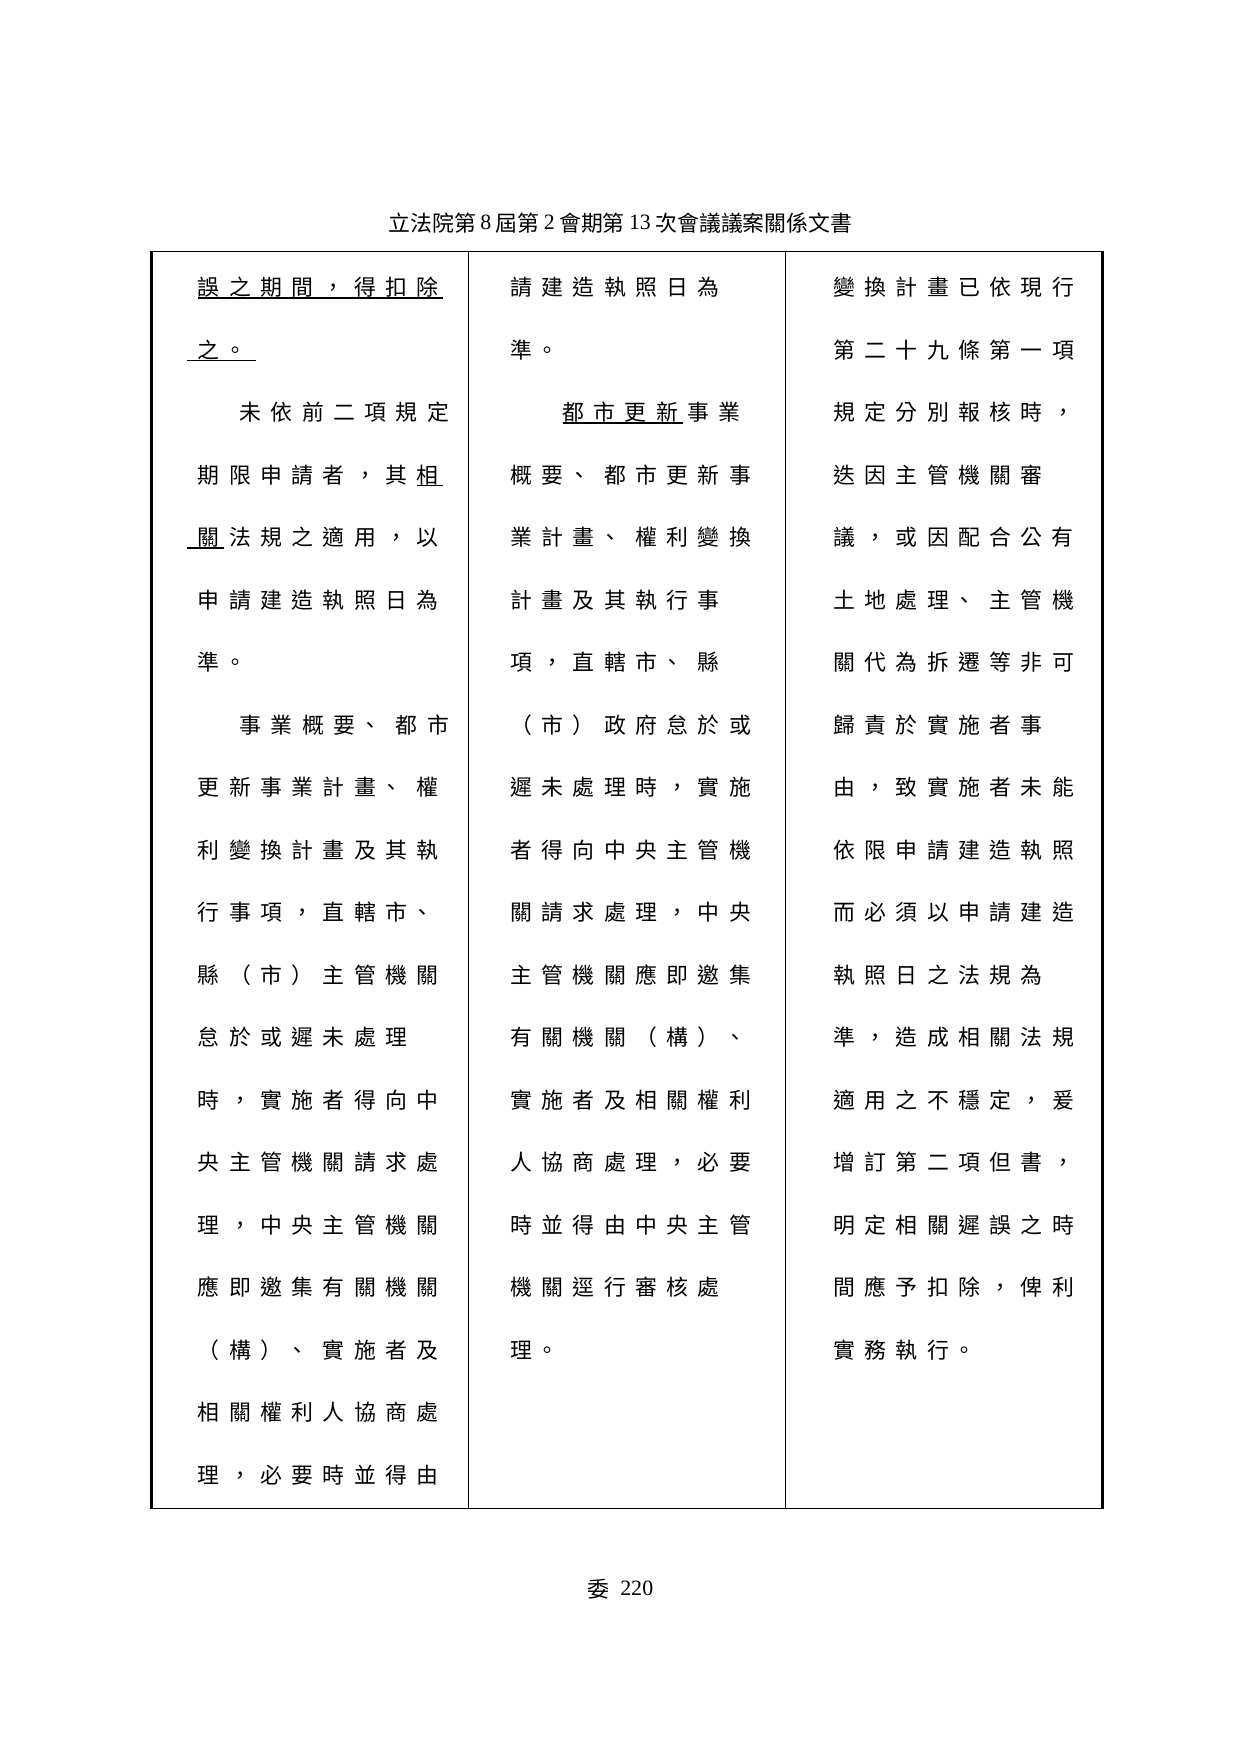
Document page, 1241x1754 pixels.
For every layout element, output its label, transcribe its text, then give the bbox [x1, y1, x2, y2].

table_cell 變換計畫已依現行第二十九條第一項規定分別報核時，迭因主管機關審議，或因配合公有土地處理、主管機關代為拆遷等非可歸責於實施者事由，致實施者未能依限申請建造執照而必須以申請建造執照日之法規為準，造成相關法規適用之不穩定，爰增訂第二項但書，明定相關遲誤之時間應予扣除，俾利實務執行。 [786, 252, 1101, 1508]
table_cell 請建造執照日為準。 都市更新事業概要、都市更新事業計畫、權利變換計畫及其執行事項，直轄市、縣（市）政府怠於或遲未處理時，實施者得向中央主管機關請求處理，中央主管機關應即邀集有關機關（構）、實施者及相關權利人協商處理，必要時並得由中央主管機關逕行審核處理。 [469, 252, 785, 1508]
table_cell 誤之期間，得扣除之。 未依前二項規定期限申請者，其相關法規之適用，以申請建造執照日為準。 事業概要、都市更新事業計畫、權利變換計畫及其執行事項，直轄市、縣（市）主管機關怠於或遲未處理時，實施者得向中央主管機關請求處理，中央主管機關應即邀集有關機關（構）、實施者及相關權利人協商處理，必要時並得由 [153, 252, 468, 1508]
